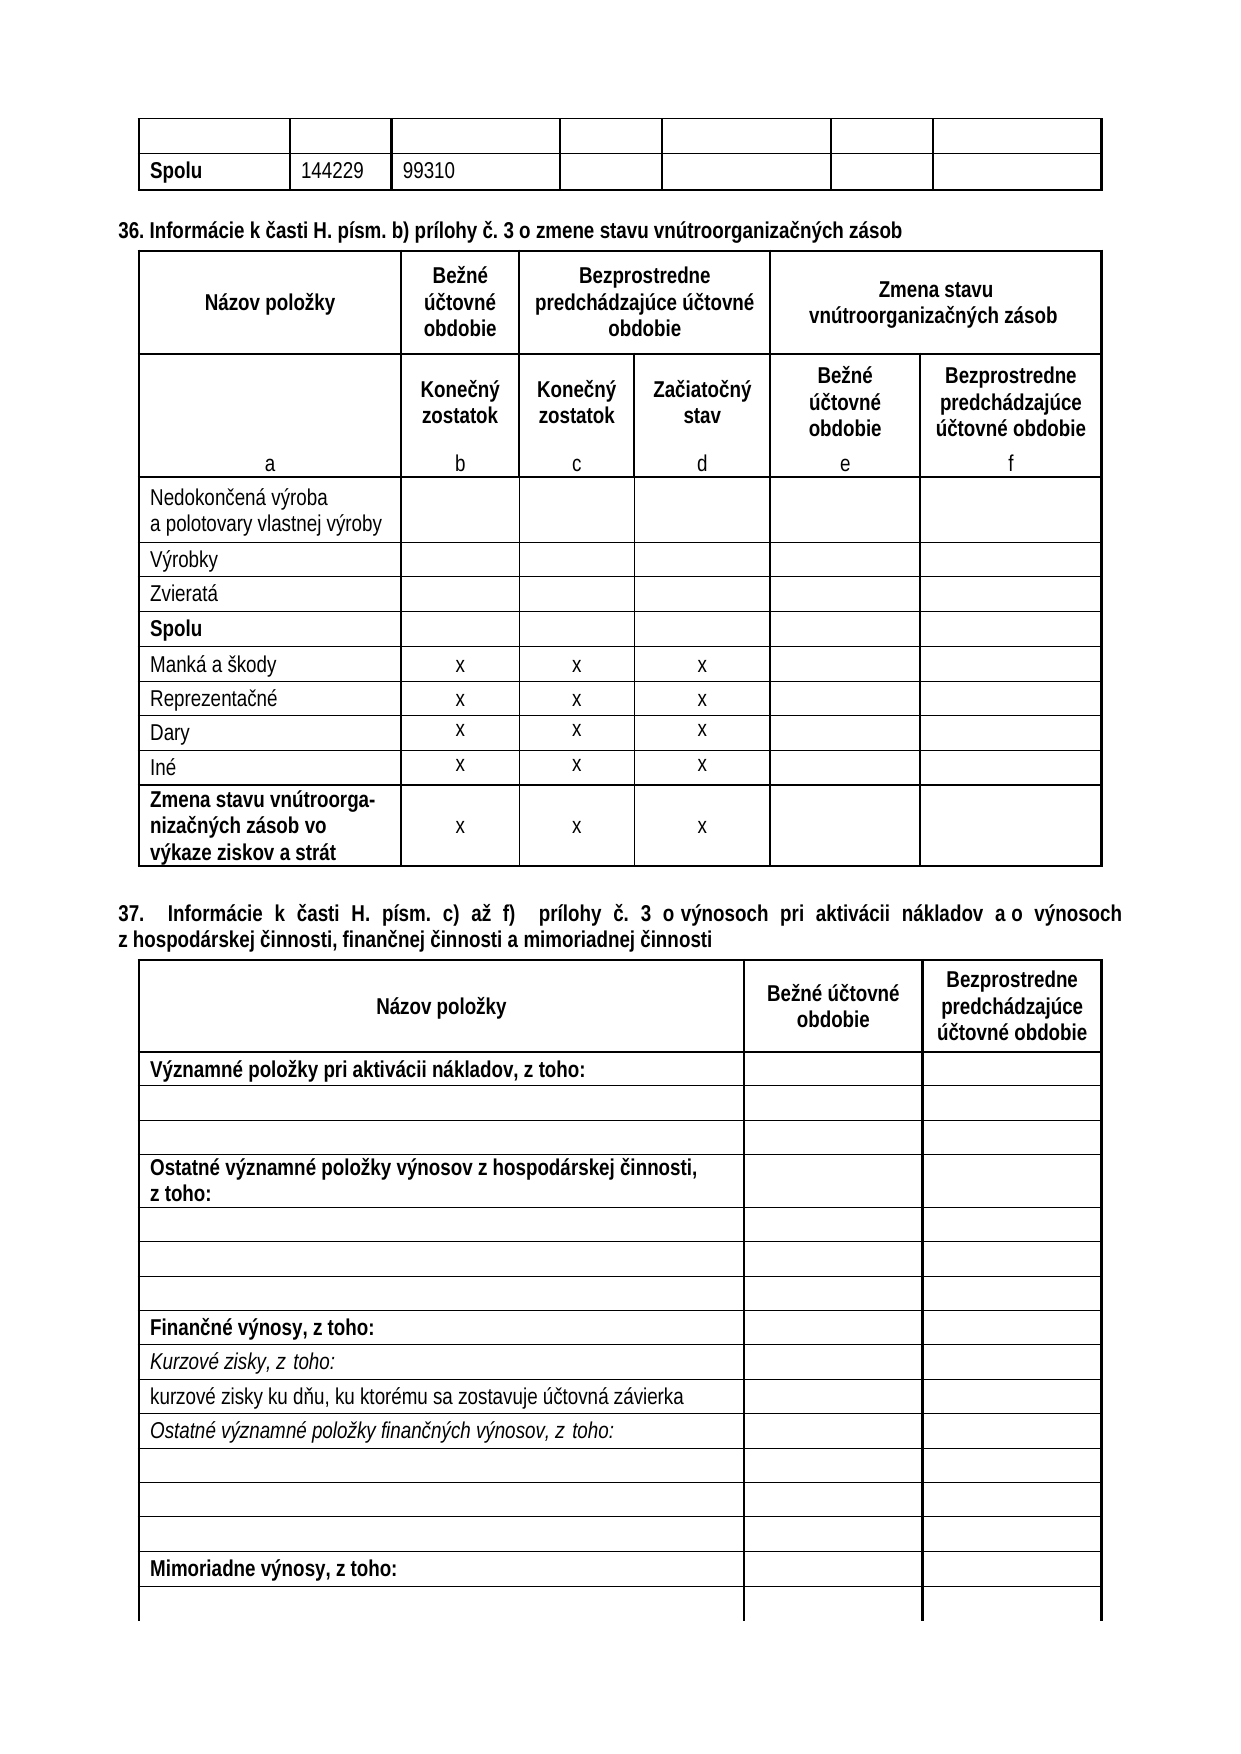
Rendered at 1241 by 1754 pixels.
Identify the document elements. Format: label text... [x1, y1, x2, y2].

table_cell [393, 119, 559, 152]
table_header Bezprostredne predchádzajúce účtovné obdobie [924, 961, 1100, 1051]
table_cell x [402, 682, 519, 715]
table_cell [921, 786, 1100, 865]
table_cell Spolu [140, 154, 289, 188]
table_cell Výrobky [140, 543, 400, 576]
table_cell [745, 1208, 921, 1241]
table_cell [924, 1414, 1100, 1447]
table_cell x [402, 647, 519, 681]
table_cell [924, 1345, 1100, 1379]
table_cell [832, 154, 932, 188]
table_cell x [635, 786, 769, 865]
table_cell Bezprostredne predchádzajúce účtovné obdobie [921, 355, 1100, 449]
table_cell x [520, 647, 634, 681]
table_cell [771, 543, 919, 576]
table_cell [771, 647, 919, 681]
table_cell [924, 1155, 1100, 1207]
table_cell x [635, 647, 769, 681]
table_cell [140, 1449, 743, 1482]
table_cell [771, 786, 919, 865]
table_cell Kurzové zisky, z toho: [140, 1345, 743, 1379]
table_cell [635, 543, 769, 576]
table_cell Konečný zostatok [402, 355, 518, 449]
table_cell [635, 577, 769, 611]
table_cell Finančné výnosy, z toho: [140, 1311, 743, 1344]
table_cell [745, 1380, 921, 1413]
table_cell [924, 1086, 1100, 1119]
table_cell Konečný zostatok [520, 355, 633, 449]
table_cell [771, 478, 919, 542]
table_cell x [402, 786, 519, 865]
table_cell [402, 543, 519, 576]
table_cell c [520, 450, 633, 476]
table_cell [745, 1155, 921, 1207]
table_cell [635, 478, 769, 542]
table_cell [520, 577, 634, 611]
table_cell [745, 1449, 921, 1482]
table_cell [561, 119, 661, 152]
table_header Názov položky [140, 252, 400, 353]
table_cell [745, 1311, 921, 1344]
table_cell e [771, 450, 919, 476]
table_cell x [520, 786, 634, 865]
table_cell x [635, 716, 769, 749]
table_header Zmena stavu vnútroorganizačných zásob [771, 252, 1100, 353]
table_cell [745, 1483, 921, 1516]
table_cell x [635, 751, 769, 784]
text 36. Informácie k časti H. písm. b) prílohy č. 3 o zmene stavu vnútroorganizačných zásob [118, 217, 1122, 243]
table_cell [140, 1242, 743, 1276]
table_cell [924, 1277, 1100, 1310]
table_cell Zvieratá [140, 577, 400, 611]
table_cell [140, 1208, 743, 1241]
table_cell [921, 612, 1100, 646]
table_cell x [520, 716, 634, 749]
table_cell [402, 478, 519, 542]
table_cell [924, 1483, 1100, 1516]
table_cell Reprezentačné [140, 682, 400, 715]
table_cell [140, 355, 400, 449]
table_cell Zmena stavu vnútroorga-nizačných zásob vo výkaze ziskov a strát [140, 786, 400, 865]
table_cell [924, 1242, 1100, 1276]
table_cell [561, 154, 661, 188]
table_cell [745, 1587, 921, 1621]
table_cell [921, 577, 1100, 611]
table_cell d [635, 450, 769, 476]
table_cell [924, 1053, 1100, 1085]
table_cell [745, 1242, 921, 1276]
table_cell [520, 478, 634, 542]
table_cell [921, 682, 1100, 715]
table_cell Mimoriadne výnosy, z toho: [140, 1552, 743, 1586]
table_cell x [402, 716, 519, 749]
table_cell [771, 612, 919, 646]
table_cell [924, 1552, 1100, 1586]
table_cell [402, 612, 519, 646]
table_cell [663, 119, 830, 152]
table_cell Bežné účtovné obdobie [771, 355, 919, 449]
table_cell [140, 1086, 743, 1119]
table_cell [745, 1053, 921, 1085]
table_cell [635, 612, 769, 646]
table_cell [745, 1517, 921, 1551]
table_cell Manká a škody [140, 647, 400, 681]
table_cell [924, 1587, 1100, 1621]
table_cell 144229 [291, 154, 390, 188]
table_cell x [635, 682, 769, 715]
table_cell [832, 119, 932, 152]
table_cell f [921, 450, 1100, 476]
table_cell [140, 1483, 743, 1516]
table_cell [924, 1208, 1100, 1241]
table_cell [921, 647, 1100, 681]
table_cell [520, 612, 634, 646]
table_cell x [520, 682, 634, 715]
table_cell Dary [140, 716, 400, 749]
table_cell Začiatočný stav [635, 355, 769, 449]
table_cell [140, 119, 289, 152]
table_cell [745, 1414, 921, 1447]
table_cell [771, 682, 919, 715]
table_cell b [402, 450, 518, 476]
table_header Bežné účtovné obdobie [402, 252, 518, 353]
table_cell Iné [140, 751, 400, 784]
table_cell [140, 1517, 743, 1551]
table_cell [402, 577, 519, 611]
table_cell Ostatné významné položky výnosov z hospodárskej činnosti, z toho: [140, 1155, 743, 1207]
table_cell [771, 577, 919, 611]
table_cell a [140, 450, 400, 476]
table_cell Ostatné významné položky finančných výnosov, z toho: [140, 1414, 743, 1447]
table_cell [921, 751, 1100, 784]
table_cell [924, 1380, 1100, 1413]
table_cell x [402, 751, 519, 784]
table_cell [745, 1552, 921, 1586]
table_header Bezprostredne predchádzajúce účtovné obdobie [520, 252, 769, 353]
table_cell [771, 751, 919, 784]
table_cell [921, 478, 1100, 542]
table_header Názov položky [140, 961, 743, 1051]
table_cell [140, 1277, 743, 1310]
text 37. Informácie k časti H. písm. c) až f) prílohy č. 3 o výnosoch pri aktivácii nákladov a o výnosoch z hospodárskej činnosti, finančnej činnosti a mimoriadnej činnosti [118, 900, 1122, 952]
table_cell [924, 1517, 1100, 1551]
table_cell [921, 716, 1100, 749]
table_cell [924, 1121, 1100, 1154]
table_cell 99310 [393, 154, 559, 188]
table_cell [745, 1345, 921, 1379]
table_cell [745, 1121, 921, 1154]
table_cell [291, 119, 390, 152]
table_cell [663, 154, 830, 188]
table_cell kurzové zisky ku dňu, ku ktorému sa zostavuje účtovná závierka [140, 1380, 743, 1413]
table_cell [771, 716, 919, 749]
table_cell [140, 1587, 743, 1621]
table_cell [921, 543, 1100, 576]
table_cell [520, 543, 634, 576]
table_cell [924, 1311, 1100, 1344]
table_cell [934, 154, 1100, 188]
table_cell x [520, 751, 634, 784]
table_cell Významné položky pri aktivácii nákladov, z toho: [140, 1053, 743, 1085]
table_cell Nedokončená výroba a polotovary vlastnej výroby [140, 478, 400, 542]
table_cell [745, 1086, 921, 1119]
table_cell [934, 119, 1100, 152]
table_cell [745, 1277, 921, 1310]
table_cell [140, 1121, 743, 1154]
table_header Bežné účtovné obdobie [745, 961, 921, 1051]
table_cell Spolu [140, 612, 400, 646]
table_cell [924, 1449, 1100, 1482]
